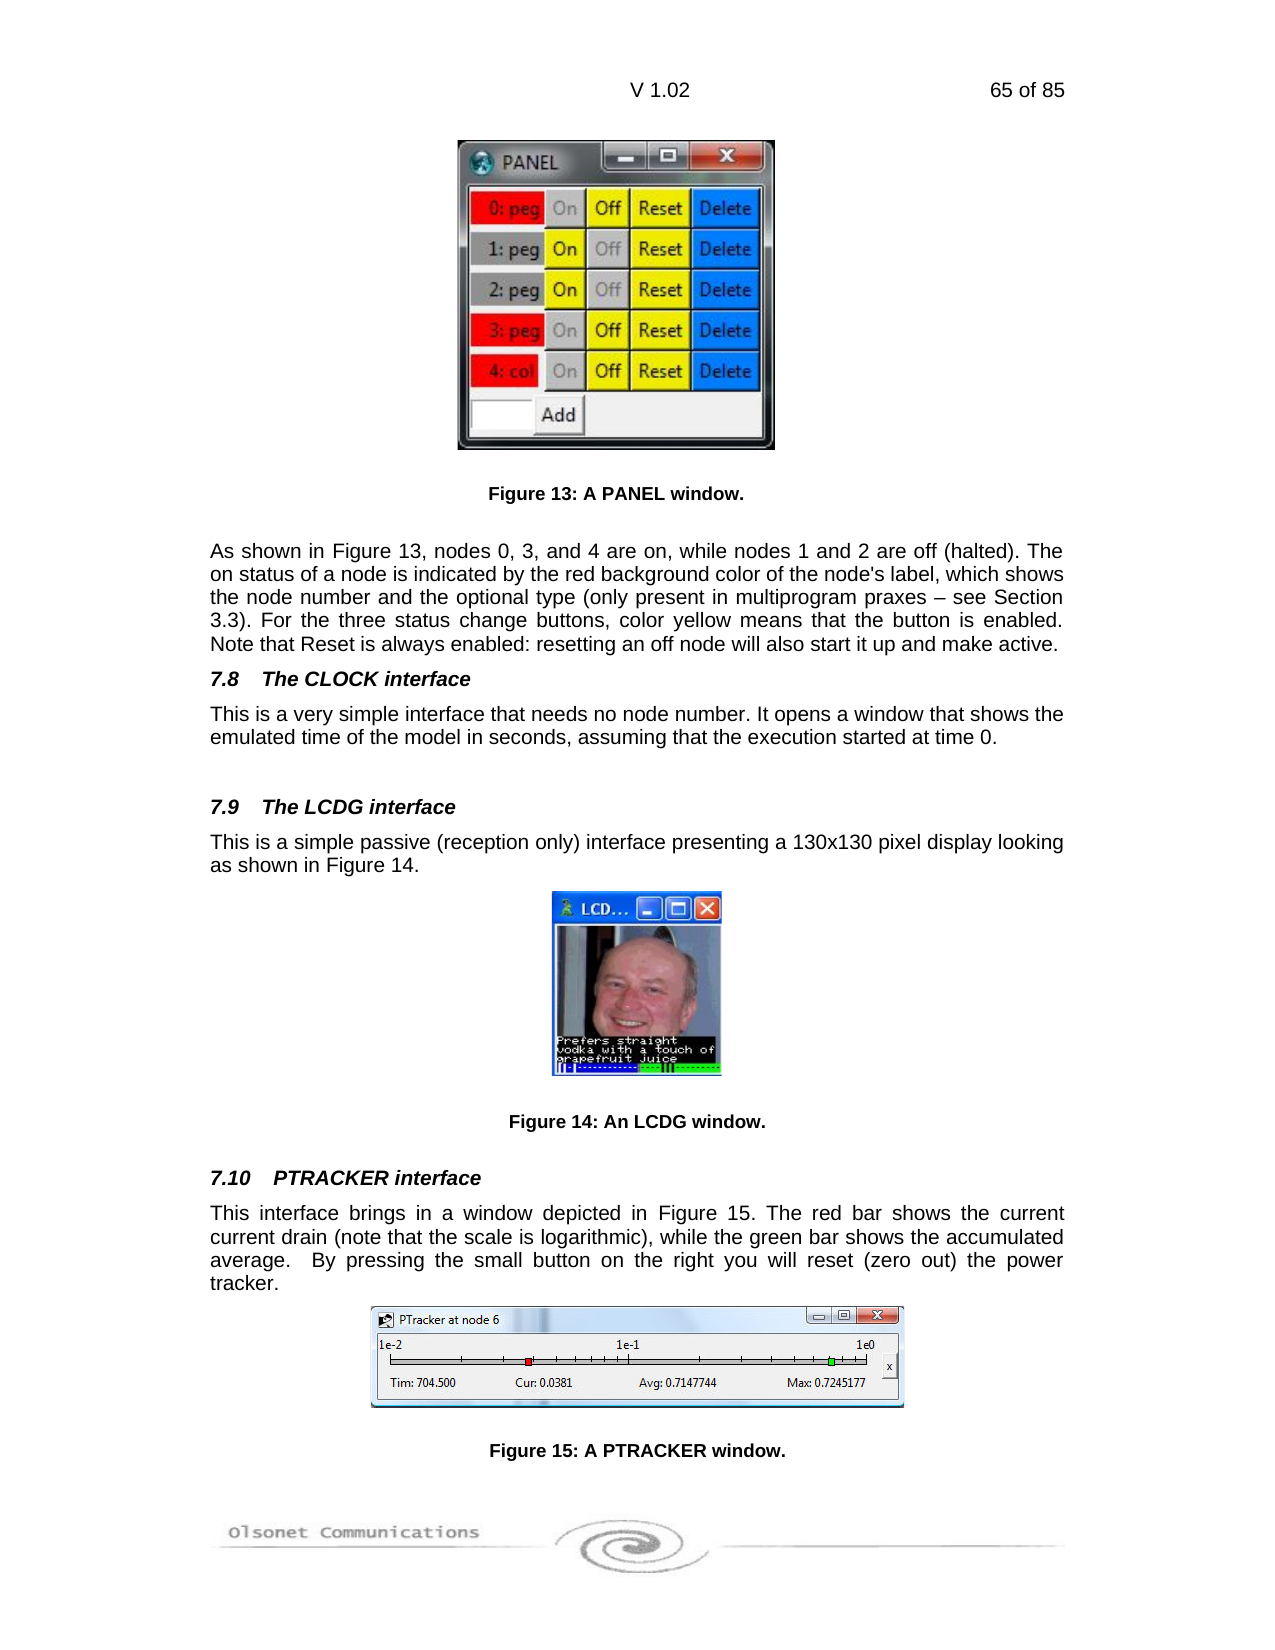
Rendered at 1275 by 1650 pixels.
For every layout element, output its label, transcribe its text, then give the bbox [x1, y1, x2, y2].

text [453, 891, 822, 1111]
subtitle The LCDG interface [210, 796, 1065, 819]
text Figure 14: An LCDG window. [453, 1111, 822, 1132]
text As shown in Figure 13, nodes 0, 3, and 4 are on, while nodes 1 and 2 are off (halted). The on status of a node is indicated by the red background color of the node's label, which shows the node number and the optional type (only present in multiprogram praxes – see Section 3.3). For the three status change buttons, color yellow means that the button is enabled. Note that Reset is always enabled: resetting an off node will also start it up and make active. [210, 539, 1065, 656]
picture [457, 140, 775, 450]
subtitle PTRACKER interface [210, 1167, 1065, 1190]
picture [210, 1504, 1065, 1596]
picture [551, 891, 722, 1076]
subtitle The CLOCK interface [210, 667, 1065, 691]
text Figure 15: A PTRACKER window. [371, 1441, 904, 1462]
text Figure 13: A PANEL window. [445, 483, 787, 504]
text This interface brings in a window depicted in Figure 15. The red bar shows the current current drain (note that the scale is logarithmic), while the green bar shows the accumulated average. By pressing the small button on the right you will reset (zero out) the power tracker. [210, 1202, 1065, 1295]
text This is a very simple interface that needs no node number. It opens a window that shows the emulated time of the model in seconds, assuming that the execution started at time 0. [210, 702, 1065, 749]
picture [370, 1306, 905, 1408]
text This is a simple passive (reception only) interface presenting a 130x130 pixel display looking as shown in Figure 14. [210, 831, 1065, 877]
